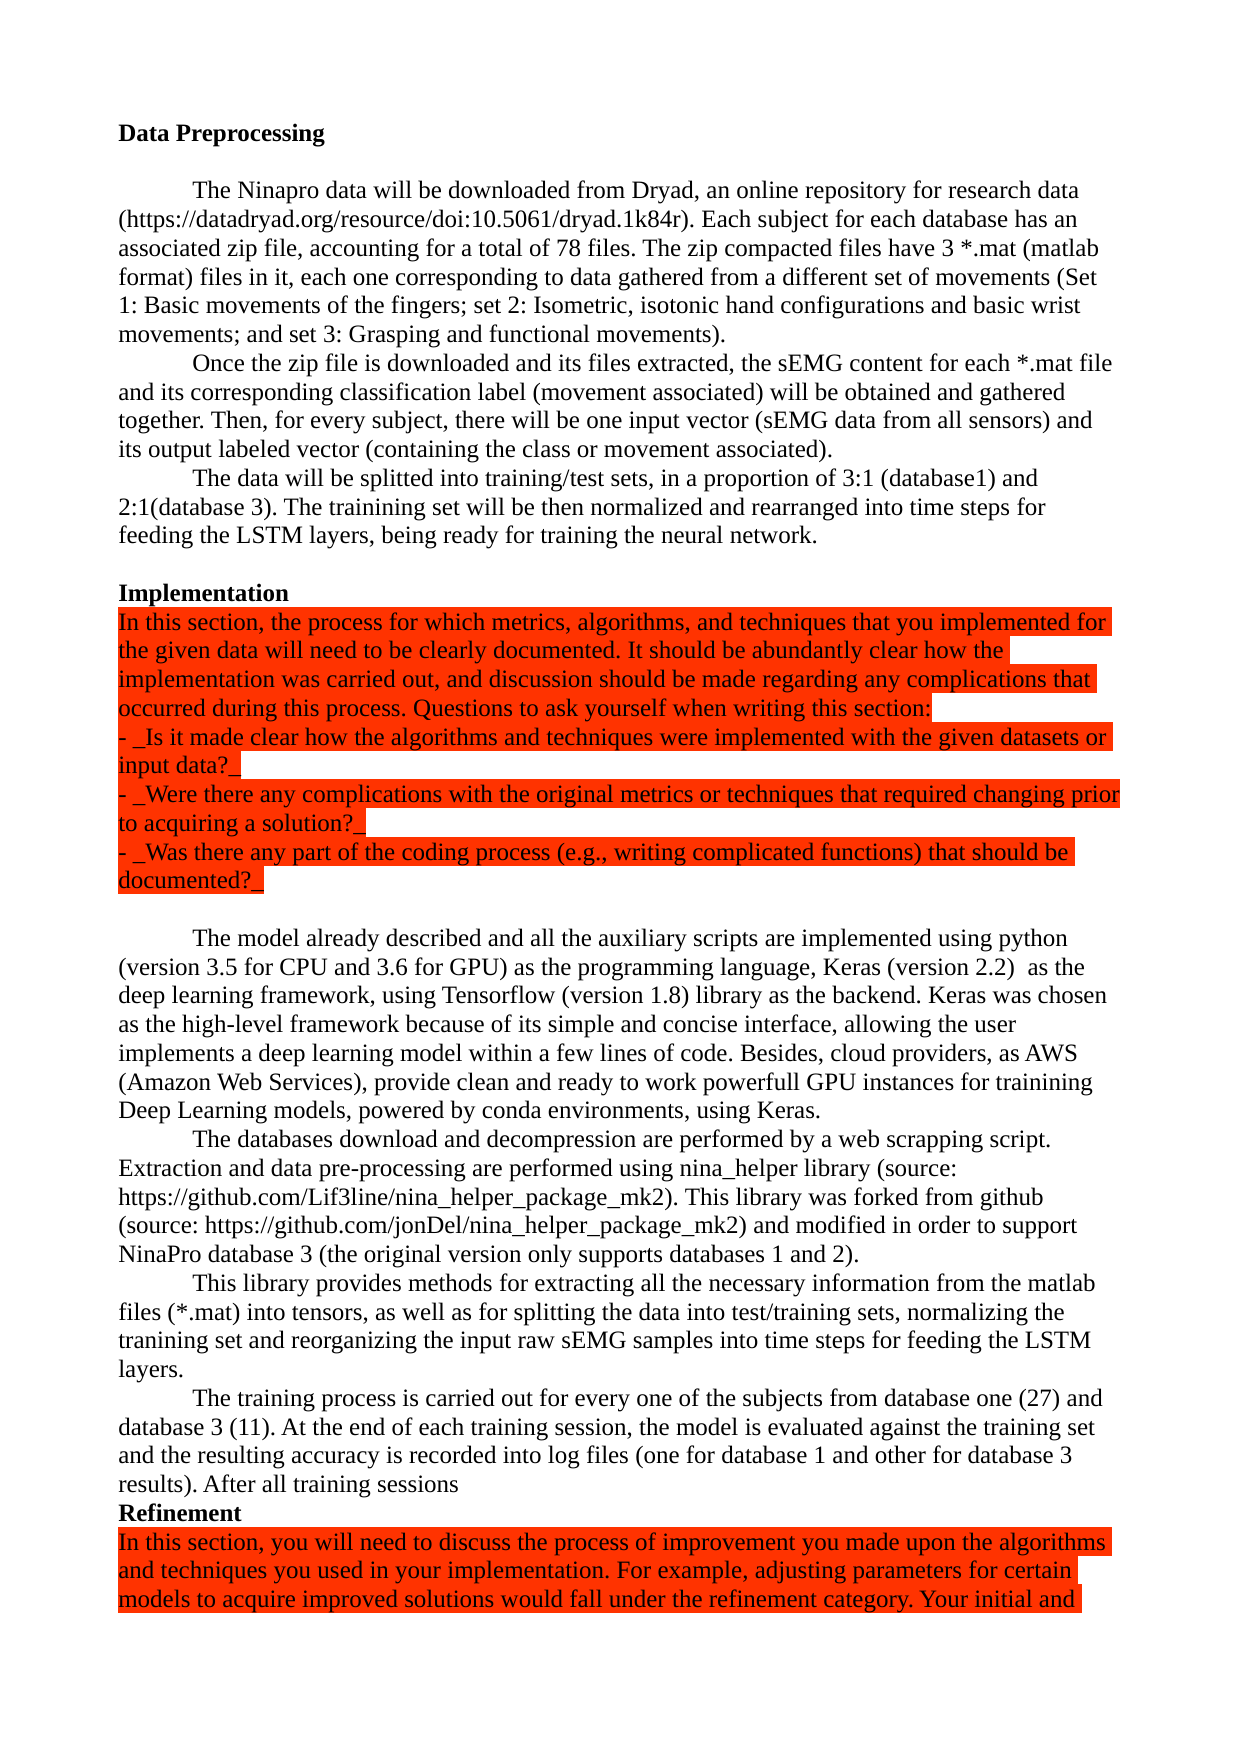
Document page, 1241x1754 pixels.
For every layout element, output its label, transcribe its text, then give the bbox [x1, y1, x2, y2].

text The model already described and all the auxiliary scripts are implemented using python (version 3.5 for CPU and 3.6 for GPU) as the programming language, Keras (version 2.2) as the deep learning framework, using Tensorflow (version 1.8) library as the backend. Keras was chosen as the high-level framework because of its simple and concise interface, allowing the user implements a deep learning model within a few lines of code. Besides, cloud providers, as AWS (Amazon Web Services), provide clean and ready to work powerfull GPU instances for trainining Deep Learning models, powered by conda environments, using Keras. [118, 923, 1122, 1124]
text The databases download and decompression are performed by a web scrapping script. Extraction and data pre-processing are performed using nina_helper library (source: https://github.com/Lif3line/nina_helper_package_mk2). This library was forked from github (source: https://github.com/jonDel/nina_helper_package_mk2) and modified in order to support NinaPro database 3 (the original version only supports databases 1 and 2). [118, 1124, 1122, 1268]
text This library provides methods for extracting all the necessary information from the matlab files (*.mat) into tensors, as well as for splitting the data into test/training sets, normalizing the tranining set and reorganizing the input raw sEMG samples into time steps for feeding the LSTM layers. [118, 1268, 1122, 1383]
text Refinement [118, 1498, 1122, 1527]
text In this section, you will need to discuss the process of improvement you made upon the algorithms and techniques you used in your implementation. For example, adjusting parameters for certain models to acquire improved solutions would fall under the refinement category. Your initial and [118, 1527, 1122, 1613]
text In this section, the process for which metrics, algorithms, and techniques that you implemented for the given data will need to be clearly documented. It should be abundantly clear how the implementation was carried out, and discussion should be made regarding any complications that occurred during this process. Questions to ask yourself when writing this section: [118, 607, 1122, 722]
text - _Is it made clear how the algorithms and techniques were implemented with the given datasets or input data?_ [118, 722, 1122, 779]
text The Ninapro data will be downloaded from Dryad, an online repository for research data (https://datadryad.org/resource/doi:10.5061/dryad.1k84r). Each subject for each database has an associated zip file, accounting for a total of 78 files. The zip compacted files have 3 *.mat (matlab format) files in it, each one corresponding to data gathered from a different set of movements (Set 1: Basic movements of the fingers; set 2: Isometric, isotonic hand configurations and basic wrist movements; and set 3: Grasping and functional movements). [118, 176, 1122, 348]
text The training process is carried out for every one of the subjects from database one (27) and database 3 (11). At the end of each training session, the model is evaluated against the training set and the resulting accuracy is recorded into log files (one for database 1 and other for database 3 results). After all training sessions [118, 1383, 1122, 1498]
text The data will be splitted into training/test sets, in a proportion of 3:1 (database1) and 2:1(database 3). The trainining set will be then normalized and rearranged into time steps for feeding the LSTM layers, being ready for training the neural network. [118, 463, 1122, 549]
text - _Was there any part of the coding process (e.g., writing complicated functions) that should be documented?_ [118, 837, 1122, 894]
text Implementation [118, 578, 1122, 607]
text - _Were there any complications with the original metrics or techniques that required changing prior to acquiring a solution?_ [118, 779, 1122, 837]
text Once the zip file is downloaded and its files extracted, the sEMG content for each *.mat file and its corresponding classification label (movement associated) will be obtained and gathered together. Then, for every subject, there will be one input vector (sEMG data from all sensors) and its output labeled vector (containing the class or movement associated). [118, 348, 1122, 463]
text Data Preprocessing [118, 118, 1122, 147]
